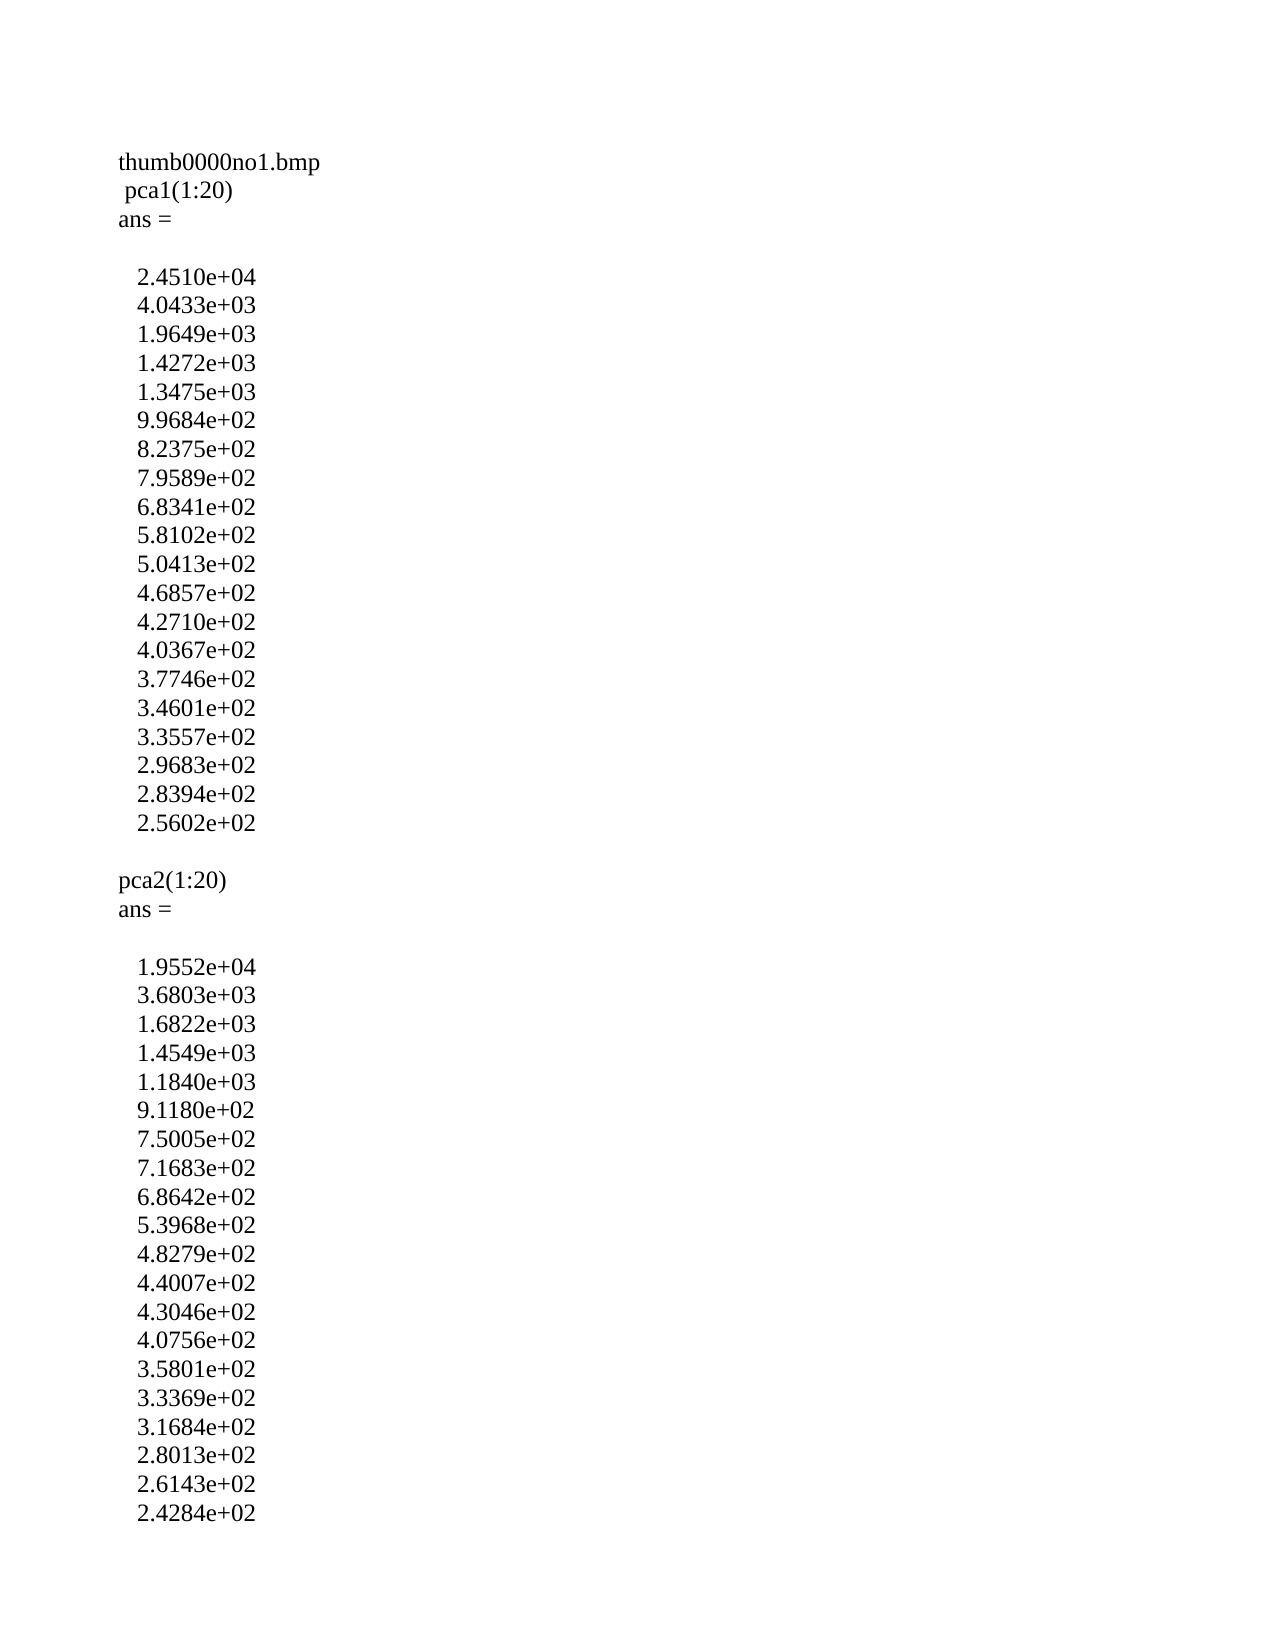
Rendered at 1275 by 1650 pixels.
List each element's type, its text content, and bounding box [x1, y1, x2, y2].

text 1.9649e+03 [118, 319, 1157, 348]
text 4.8279e+02 [118, 1239, 1157, 1268]
text 3.1684e+02 [118, 1412, 1157, 1441]
text 8.2375e+02 [118, 434, 1157, 463]
text 2.8394e+02 [118, 779, 1157, 808]
text 9.9684e+02 [118, 406, 1157, 434]
text 6.8341e+02 [118, 492, 1157, 521]
text 6.8642e+02 [118, 1182, 1157, 1211]
text 9.1180e+02 [118, 1096, 1157, 1124]
text 1.6822e+03 [118, 1009, 1157, 1038]
text 1.4549e+03 [118, 1038, 1157, 1067]
text thumb0000no1.bmp [118, 147, 1157, 176]
text 4.3046e+02 [118, 1297, 1157, 1326]
text 2.8013e+02 [118, 1441, 1157, 1469]
text 3.3557e+02 [118, 722, 1157, 751]
text pca1(1:20) [118, 176, 1157, 204]
text 7.1683e+02 [118, 1153, 1157, 1182]
text 3.5801e+02 [118, 1354, 1157, 1383]
text 7.9589e+02 [118, 463, 1157, 492]
text 2.9683e+02 [118, 751, 1157, 779]
text 2.4510e+04 [118, 262, 1157, 291]
text 2.4284e+02 [118, 1498, 1157, 1527]
text 5.3968e+02 [118, 1211, 1157, 1239]
text 4.0367e+02 [118, 636, 1157, 664]
text 2.6143e+02 [118, 1469, 1157, 1498]
text 1.1840e+03 [118, 1067, 1157, 1096]
text 3.4601e+02 [118, 693, 1157, 722]
text ans = [118, 894, 1157, 923]
text 3.7746e+02 [118, 664, 1157, 693]
text 5.8102e+02 [118, 521, 1157, 549]
text 3.6803e+03 [118, 981, 1157, 1009]
text 4.2710e+02 [118, 607, 1157, 636]
text pca2(1:20) [118, 866, 1157, 894]
text 1.4272e+03 [118, 348, 1157, 377]
text 4.0756e+02 [118, 1326, 1157, 1354]
text 7.5005e+02 [118, 1124, 1157, 1153]
text 4.0433e+03 [118, 291, 1157, 319]
text 1.3475e+03 [118, 377, 1157, 406]
text 1.9552e+04 [118, 952, 1157, 981]
text 2.5602e+02 [118, 808, 1157, 837]
text 3.3369e+02 [118, 1383, 1157, 1412]
text ans = [118, 204, 1157, 233]
text 4.4007e+02 [118, 1268, 1157, 1297]
text 4.6857e+02 [118, 578, 1157, 607]
text 5.0413e+02 [118, 549, 1157, 578]
